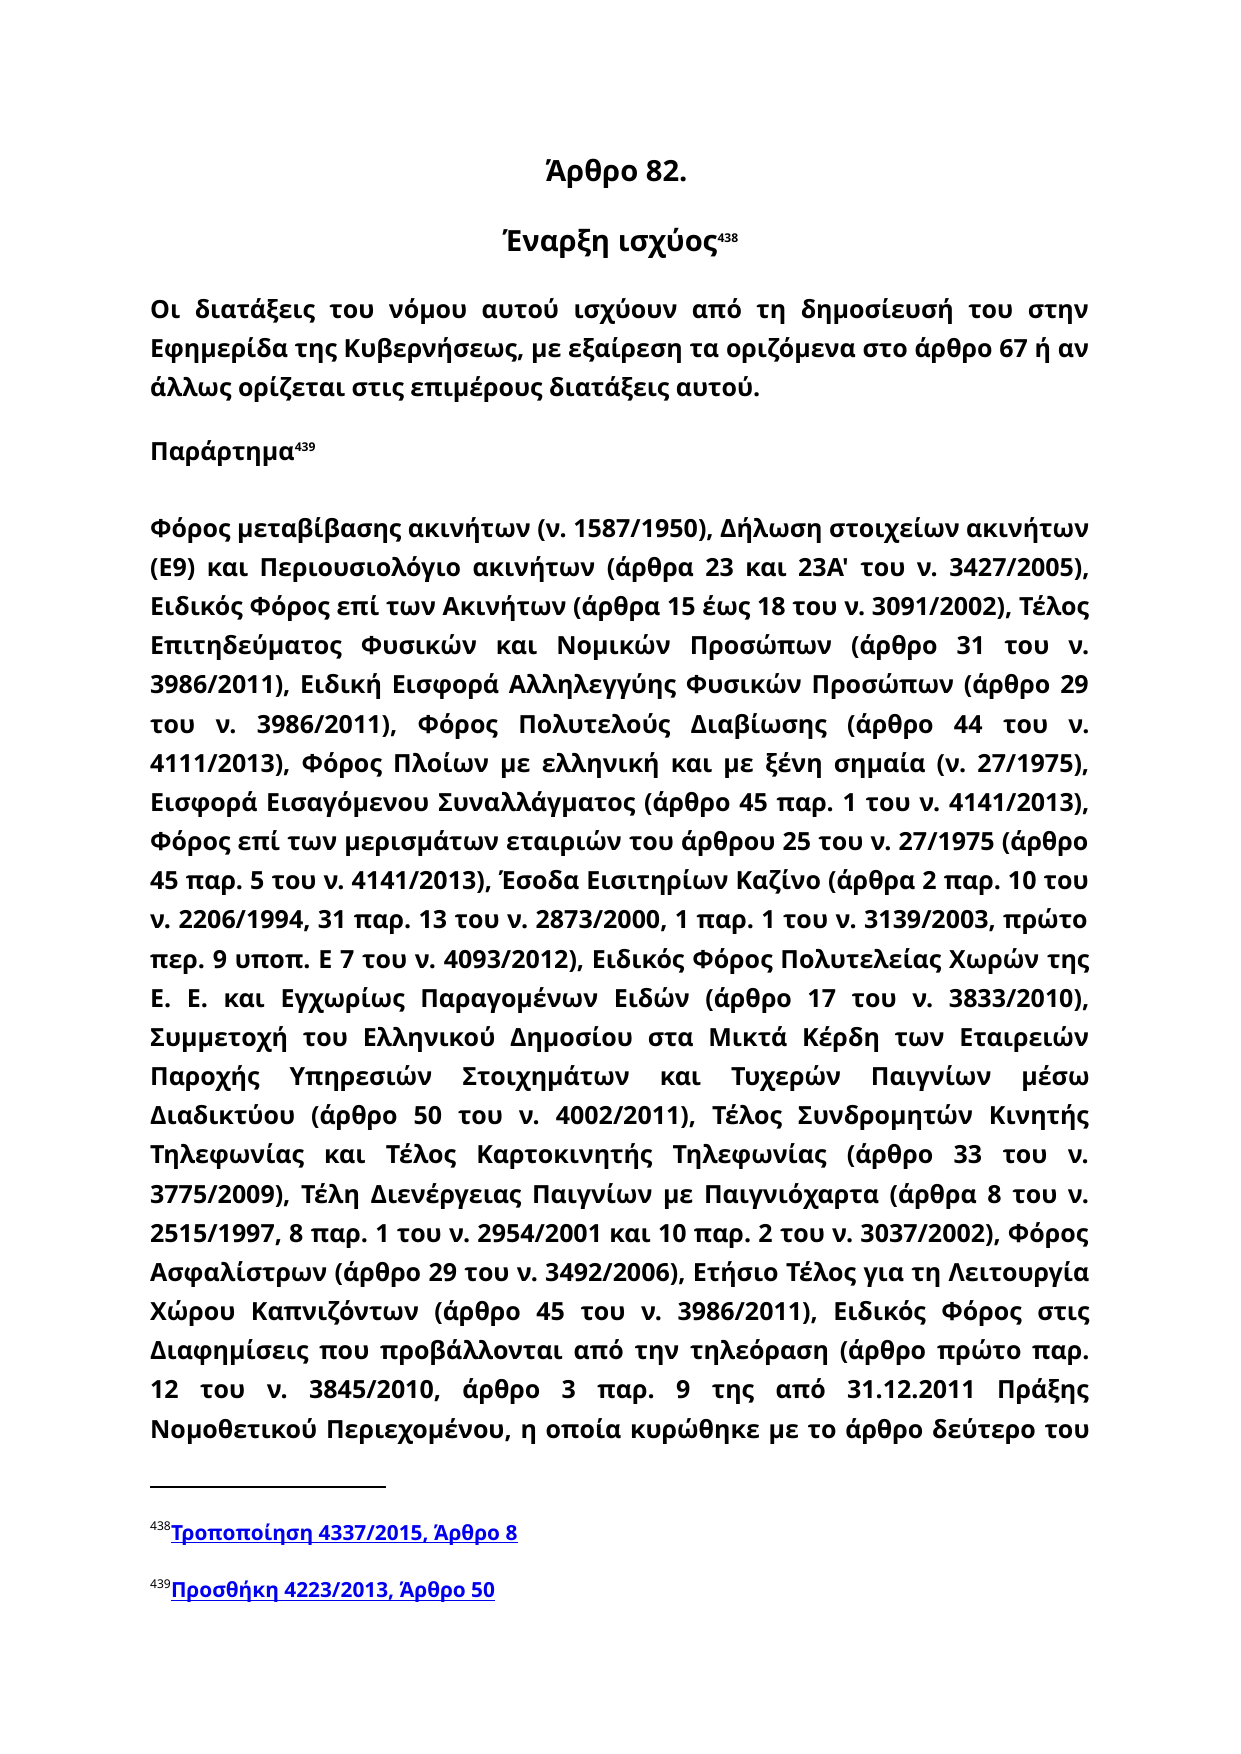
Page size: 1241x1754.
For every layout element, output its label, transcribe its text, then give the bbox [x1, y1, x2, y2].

subtitle Άρθρο 82. [150, 150, 1090, 190]
text Φόρος μεταβίβασης ακινήτων (ν. 1587/1950), Δήλωση στοιχείων ακινήτων (Ε9) και Περιουσιολόγιο ακινήτων (άρθρα 23 και 23Α' του ν. 3427/2005), Ειδικός Φόρος επί των Ακινήτων (άρθρα 15 έως 18 του ν. 3091/2002), Τέλος Επιτηδεύματος Φυσικών και Νομικών Προσώπων (άρθρο 31 του ν. 3986/2011), Ειδική Εισφορά Αλληλεγγύης Φυσικών Προσώπων (άρθρο 29 του ν. 3986/2011), Φόρος Πολυτελούς Διαβίωσης (άρθρο 44 του ν. 4111/2013), Φόρος Πλοίων με ελληνική και με ξένη σημαία (ν. 27/1975), Εισφορά Εισαγόμενου Συναλλάγματος (άρθρο 45 παρ. 1 του ν. 4141/2013), Φόρος επί των μερισμάτων εταιριών του άρθρου 25 του ν. 27/1975 (άρθρο 45 παρ. 5 του ν. 4141/2013), Έσοδα Εισιτηρίων Καζίνο (άρθρα 2 παρ. 10 του ν. 2206/1994, 31 παρ. 13 του ν. 2873/2000, 1 παρ. 1 του ν. 3139/2003, πρώτο περ. 9 υποπ. Ε 7 του ν. 4093/2012), Ειδικός Φόρος Πολυτελείας Χωρών της Ε. Ε. και Εγχωρίως Παραγομένων Ειδών (άρθρο 17 του ν. 3833/2010), Συμμετοχή του Ελληνικού Δημοσίου στα Μικτά Κέρδη των Εταιρειών Παροχής Υπηρεσιών Στοιχημάτων και Τυχερών Παιγνίων μέσω Διαδικτύου (άρθρο 50 του ν. 4002/2011), Τέλος Συνδρομητών Κινητής Τηλεφωνίας και Τέλος Καρτοκινητής Τηλεφωνίας (άρθρο 33 του ν. 3775/2009), Τέλη Διενέργειας Παιγνίων με Παιγνιόχαρτα (άρθρα 8 του ν. 2515/1997, 8 παρ. 1 του ν. 2954/2001 και 10 παρ. 2 του ν. 3037/2002), Φόρος Ασφαλίστρων (άρθρο 29 του ν. 3492/2006), Ετήσιο Τέλος για τη Λειτουργία Χώρου Καπνιζόντων (άρθρο 45 του ν. 3986/2011), Ειδικός Φόρος στις Διαφημίσεις που προβάλλονται από την τηλεόραση (άρθρο πρώτο παρ. 12 του ν. 3845/2010, άρθρο 3 παρ. 9 της από 31.12.2011 Πράξης Νομοθετικού Περιεχομένου, η οποία κυρώθηκε με το άρθρο δεύτερο του [150, 510, 1090, 1445]
subtitle Έναρξη ισχύος [150, 221, 1090, 260]
text Τροποποίηση 4337/2015, Άρθρο 8 [150, 1518, 1090, 1546]
text Οι διατάξεις του νόμου αυτού ισχύουν από τη δημοσίευσή του στην Εφημερίδα της Κυβερνήσεως, με εξαίρεση τα οριζόμενα στο άρθρο 67 ή αν άλλως ορίζεται στις επιμέρους διατάξεις αυτού. [150, 291, 1090, 404]
text Προσθήκη 4223/2013, Άρθρο 50 [150, 1576, 1090, 1604]
title Παράρτημα [150, 434, 1090, 468]
